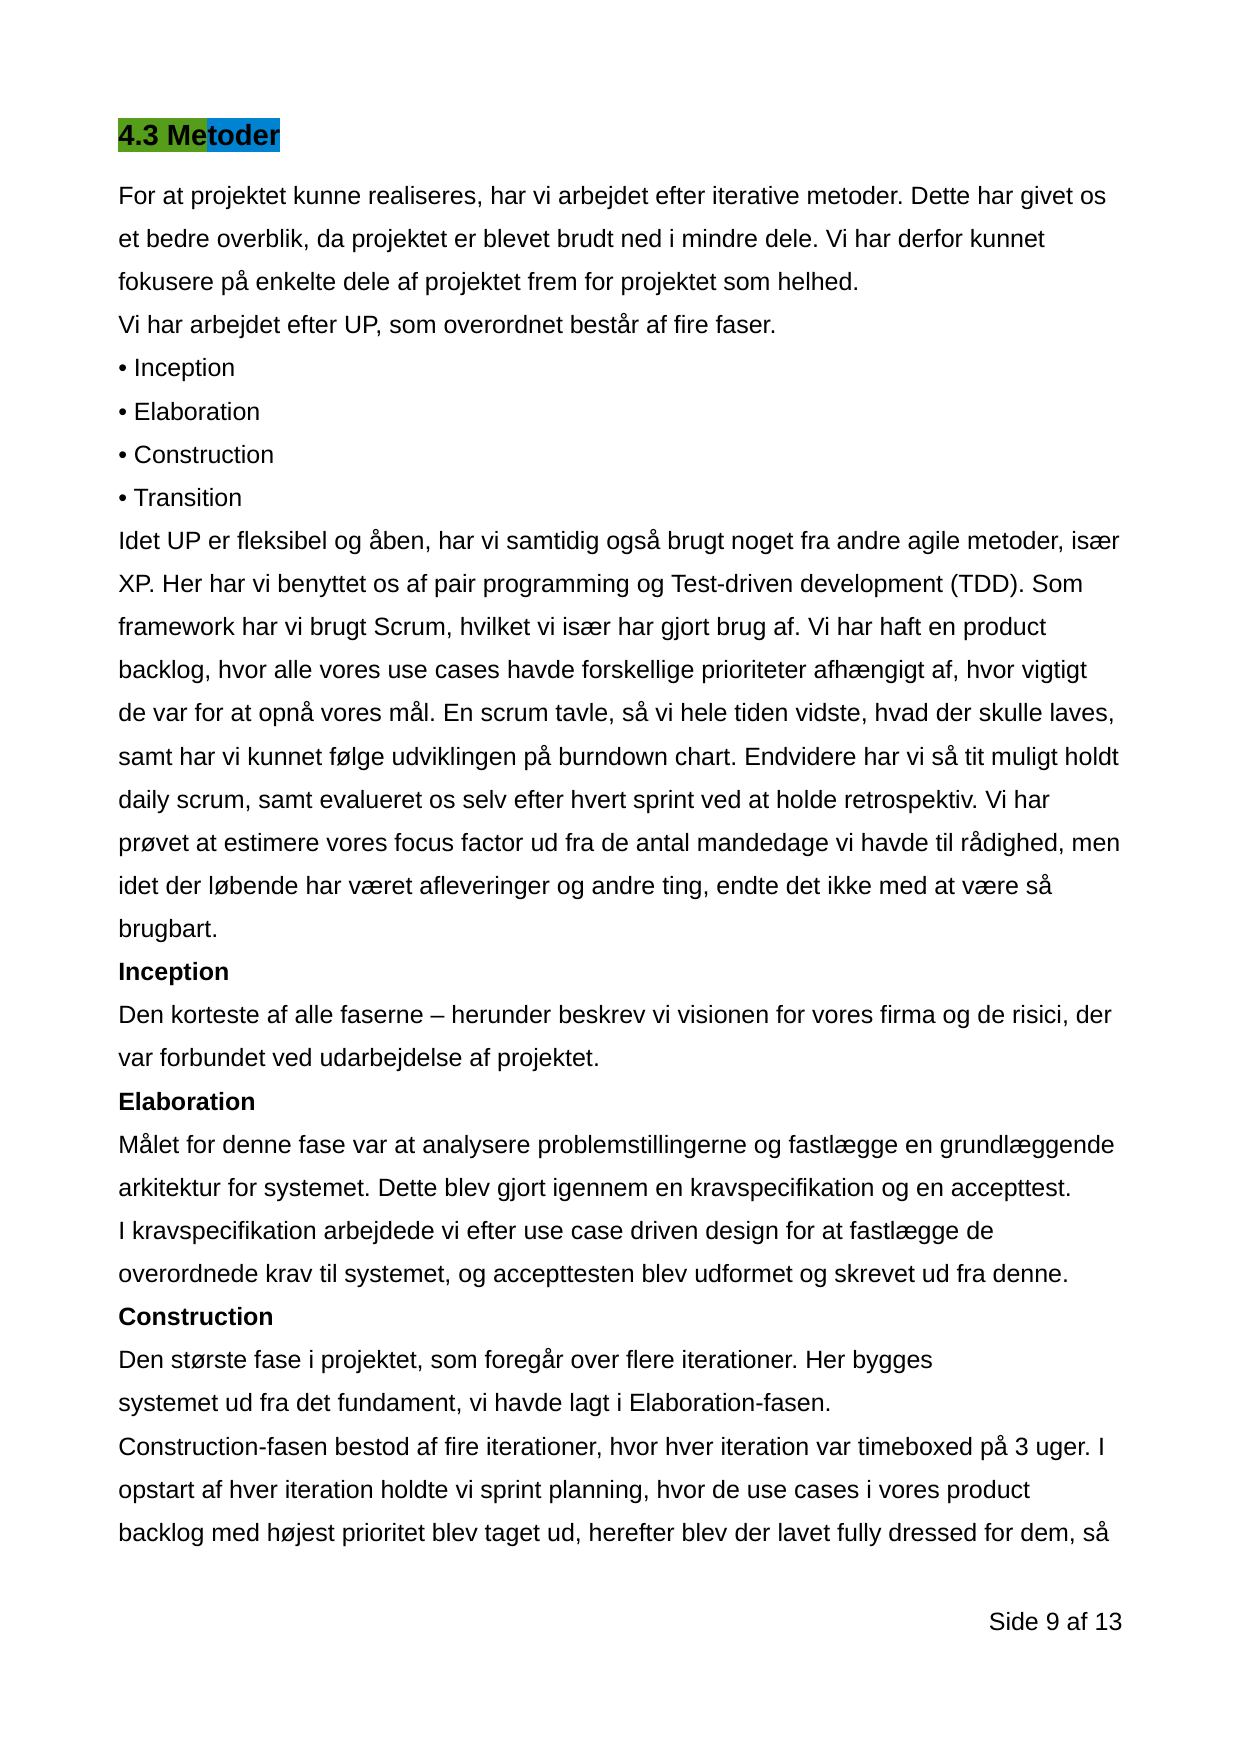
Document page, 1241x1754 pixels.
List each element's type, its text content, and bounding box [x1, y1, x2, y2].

text Elaboration [118, 1087, 1122, 1115]
text fokusere på enkelte dele af projektet frem for projektet som helhed. [118, 267, 1122, 296]
text systemet ud fra det fundament, vi havde lagt i Elaboration-fasen. [118, 1388, 1122, 1417]
text • Inception [118, 353, 1122, 382]
text Construction [118, 1302, 1122, 1331]
text • Transition [118, 483, 1122, 512]
text Construction-fasen bestod af fire iterationer, hvor hver iteration var timeboxed på 3 uger. I opstart af hver iteration holdte vi sprint planning, hvor de use cases i vores product backlog med højest prioritet blev taget ud, herefter blev der lavet fully dressed for dem, så [118, 1432, 1122, 1547]
text Den korteste af alle faserne – herunder beskrev vi visionen for vores firma og de risici, der [118, 1000, 1122, 1029]
text Vi har arbejdet efter UP, som overordnet består af fire faser. [118, 310, 1122, 339]
text var forbundet ved udarbejdelse af projektet. [118, 1043, 1122, 1072]
text Idet UP er fleksibel og åben, har vi samtidig også brugt noget fra andre agile metoder, især XP. Her har vi benyttet os af pair programming og Test-driven development (TDD). Som framework har vi brugt Scrum, hvilket vi især har gjort brug af. Vi har haft en product backlog, hvor alle vores use cases havde forskellige prioriteter afhængigt af, hvor vigtigt de var for at opnå vores mål. En scrum tavle, så vi hele tiden vidste, hvad der skulle laves, samt har vi kunnet følge udviklingen på burndown chart. Endvidere har vi så tit muligt holdt daily scrum, samt evalueret os selv efter hvert sprint ved at holde retrospektiv. Vi har prøvet at estimere vores focus factor ud fra de antal mandedage vi havde til rådighed, men idet der løbende har været afleveringer og andre ting, endte det ikke med at være så brugbart. [118, 526, 1122, 943]
text For at projektet kunne realiseres, har vi arbejdet efter iterative metoder. Dette har givet os [118, 181, 1122, 210]
text Inception [118, 957, 1122, 986]
text Målet for denne fase var at analysere problemstillingerne og fastlægge en grundlæggende [118, 1130, 1122, 1158]
text Den største fase i projektet, som foregår over flere iterationer. Her bygges [118, 1345, 1122, 1374]
text • Elaboration [118, 397, 1122, 425]
text arkitektur for systemet. Dette blev gjort igennem en kravspecifikation og en accepttest. [118, 1173, 1122, 1202]
text I kravspecifikation arbejdede vi efter use case driven design for at fastlægge de [118, 1216, 1122, 1245]
subtitle 4.3 Metoder [118, 118, 1122, 152]
text • Construction [118, 440, 1122, 468]
text overordnede krav til systemet, og accepttesten blev udformet og skrevet ud fra denne. [118, 1259, 1122, 1288]
text et bedre overblik, da projektet er blevet brudt ned i mindre dele. Vi har derfor kunnet [118, 224, 1122, 253]
